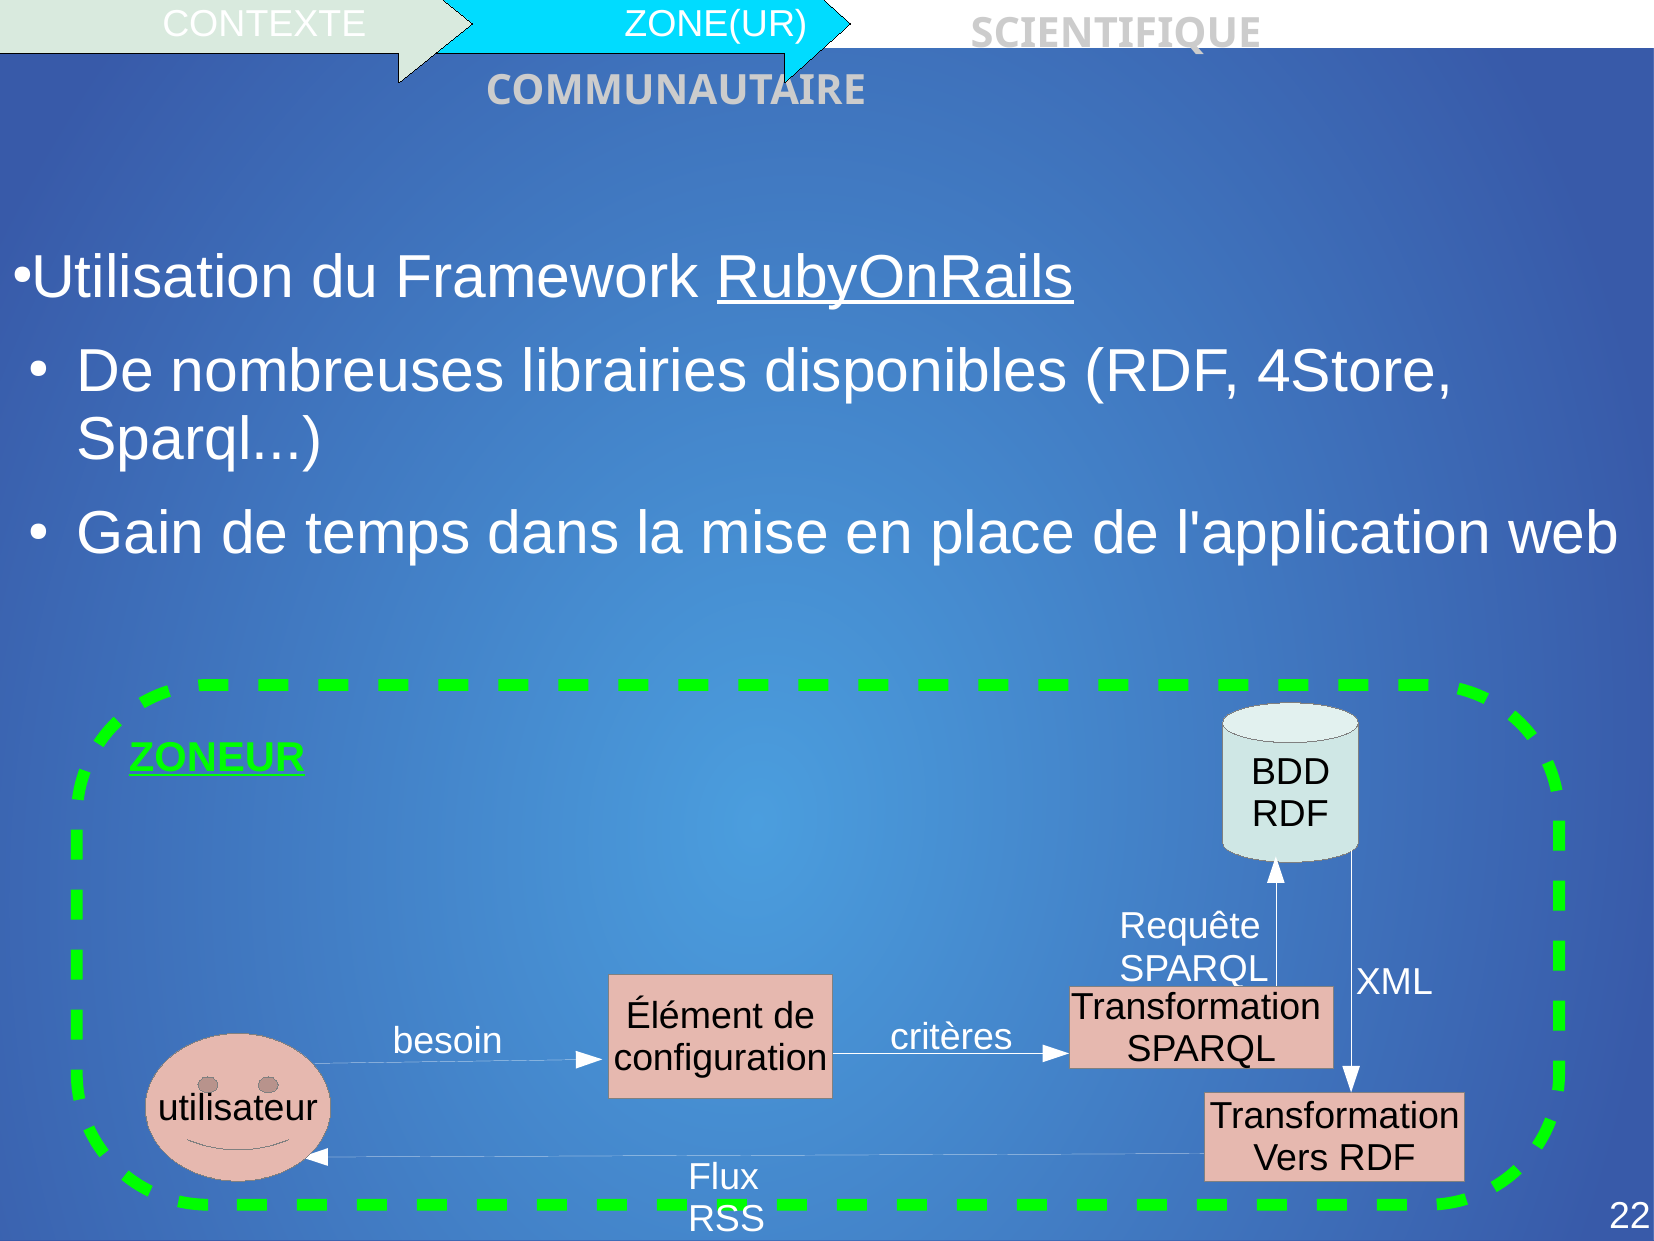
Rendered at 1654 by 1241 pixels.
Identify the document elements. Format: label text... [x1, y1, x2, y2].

list Utilisation du Framework RubyOnRails De nombreuses librairies disponibles (RDF, 4Store, Sparql...) Gain de temps dans la mise en place de l'application web [11, 242, 1654, 585]
text_box utilisateur [145, 1033, 331, 1182]
text_box Transformation SPARQL [1069, 986, 1334, 1069]
text_box Requête SPARQL [1104, 897, 1288, 986]
text_box critères [875, 1008, 1028, 1066]
text_box ZONE(UR) [436, 0, 851, 83]
picture [0, 48, 1654, 1241]
text_box Transformation Vers RDF [1204, 1092, 1465, 1182]
text_box CONTEXTE [0, 0, 473, 83]
text_box XML [1341, 953, 1524, 1010]
text_box Élément de configuration [608, 974, 833, 1099]
text_box Flux RSS [673, 1147, 861, 1205]
picture [781, 82, 788, 92]
text_box BDD RDF [1222, 724, 1359, 863]
text_box ZONEUR [114, 726, 321, 788]
text_box besoin [378, 1012, 531, 1069]
